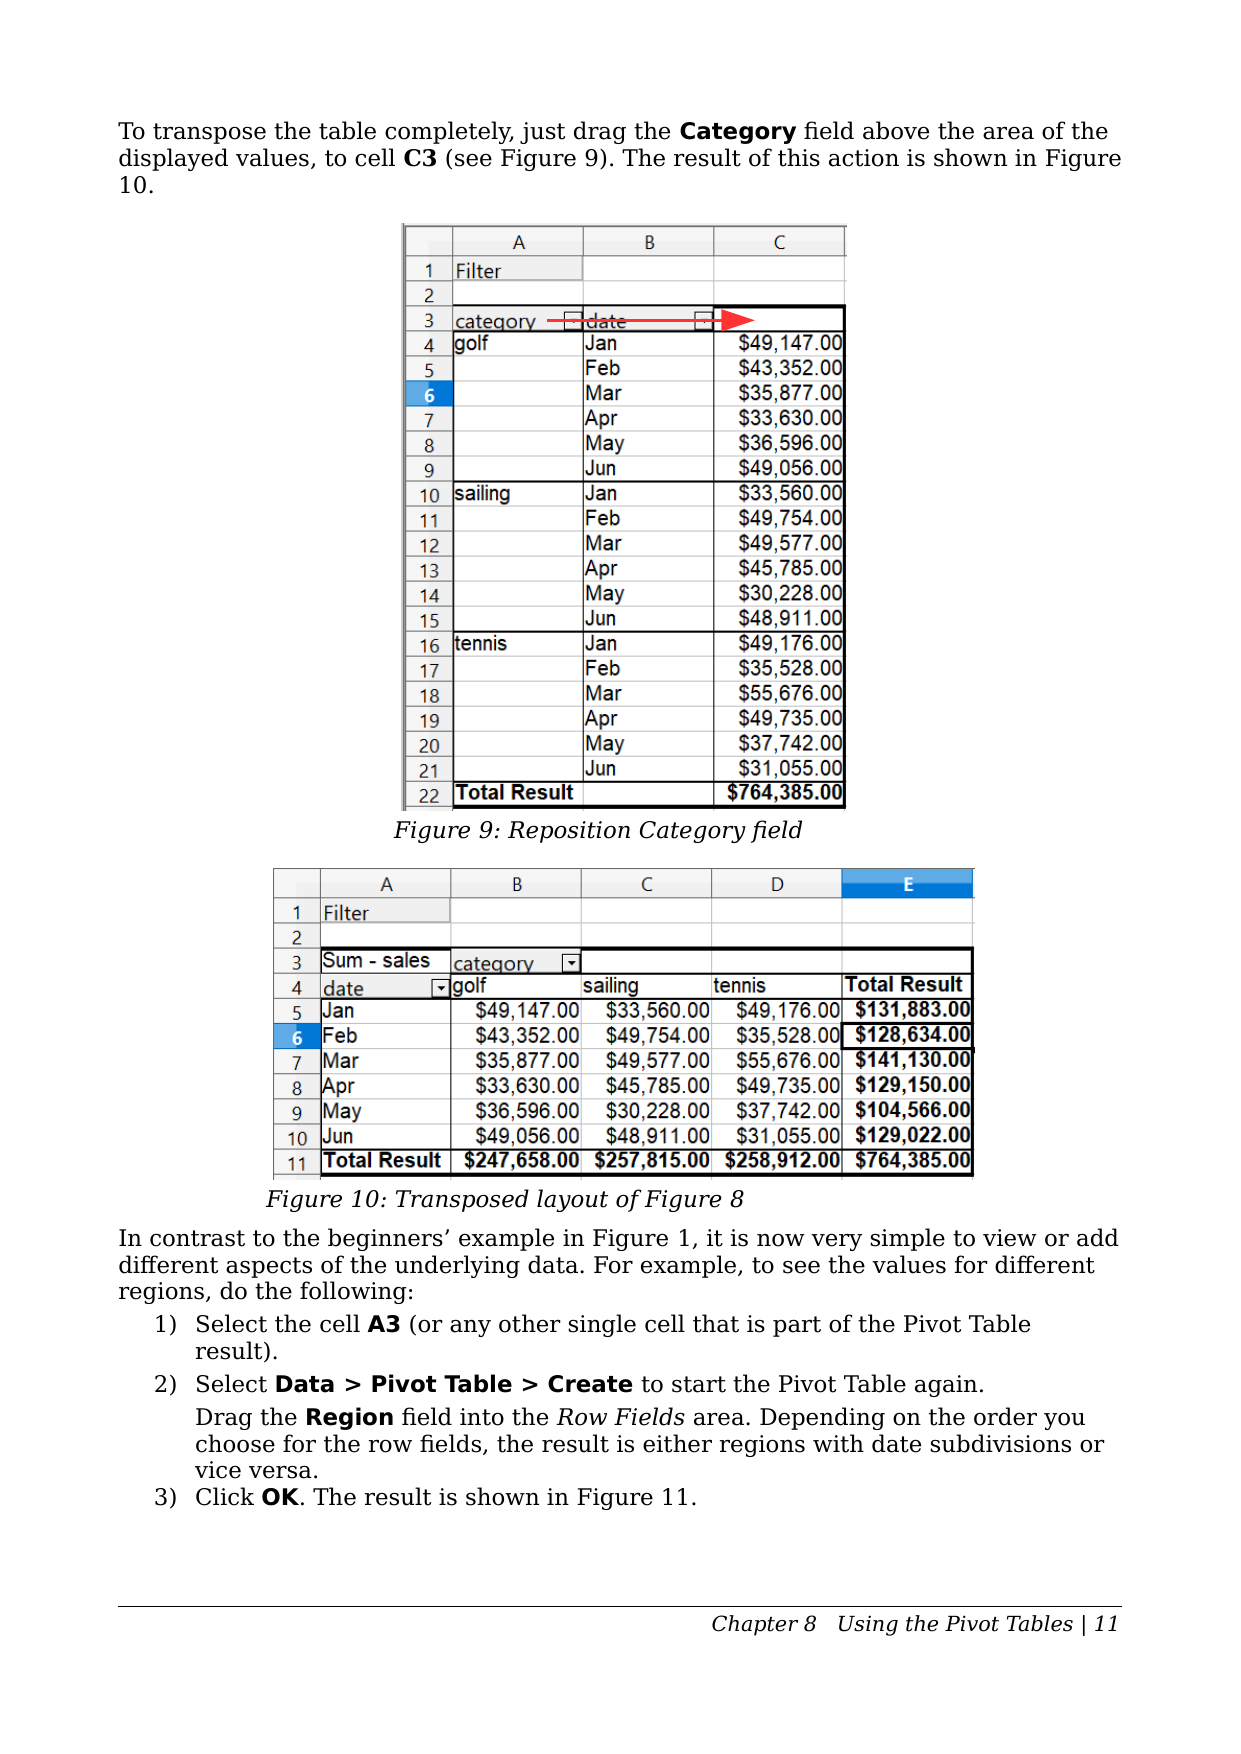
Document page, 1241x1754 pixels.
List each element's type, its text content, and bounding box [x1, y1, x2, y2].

text To transpose the table completely, just drag the Category field above the area of the displayed values, to cell C3 (see Figure 9). The result of this action is shown in Figure 10. [118, 118, 1122, 198]
list Click OK. The result is shown in Figure 11. [177, 1484, 1122, 1511]
text Figure 10: Transposed layout of Figure 8 [266, 1186, 974, 1213]
list In contrast to the beginners’ example in Figure 1, it is now very simple to view or add different aspects of the underlying data. For example, to see the values for different regions, do the following: [118, 1225, 1122, 1305]
text Figure 9: Reposition Category field [394, 817, 846, 844]
list Select Data > Pivot Table > Create to start the Pivot Table again. [177, 1371, 1122, 1398]
picture [273, 868, 975, 1180]
picture [401, 223, 847, 811]
list Select the cell A3 (or any other single cell that is part of the Pivot Table result). [177, 1312, 1122, 1365]
list Drag the Region field into the Row Fields area. Depending on the order you choose for the row fields, the result is either regions with date subdivisions or vice versa. [195, 1404, 1122, 1484]
